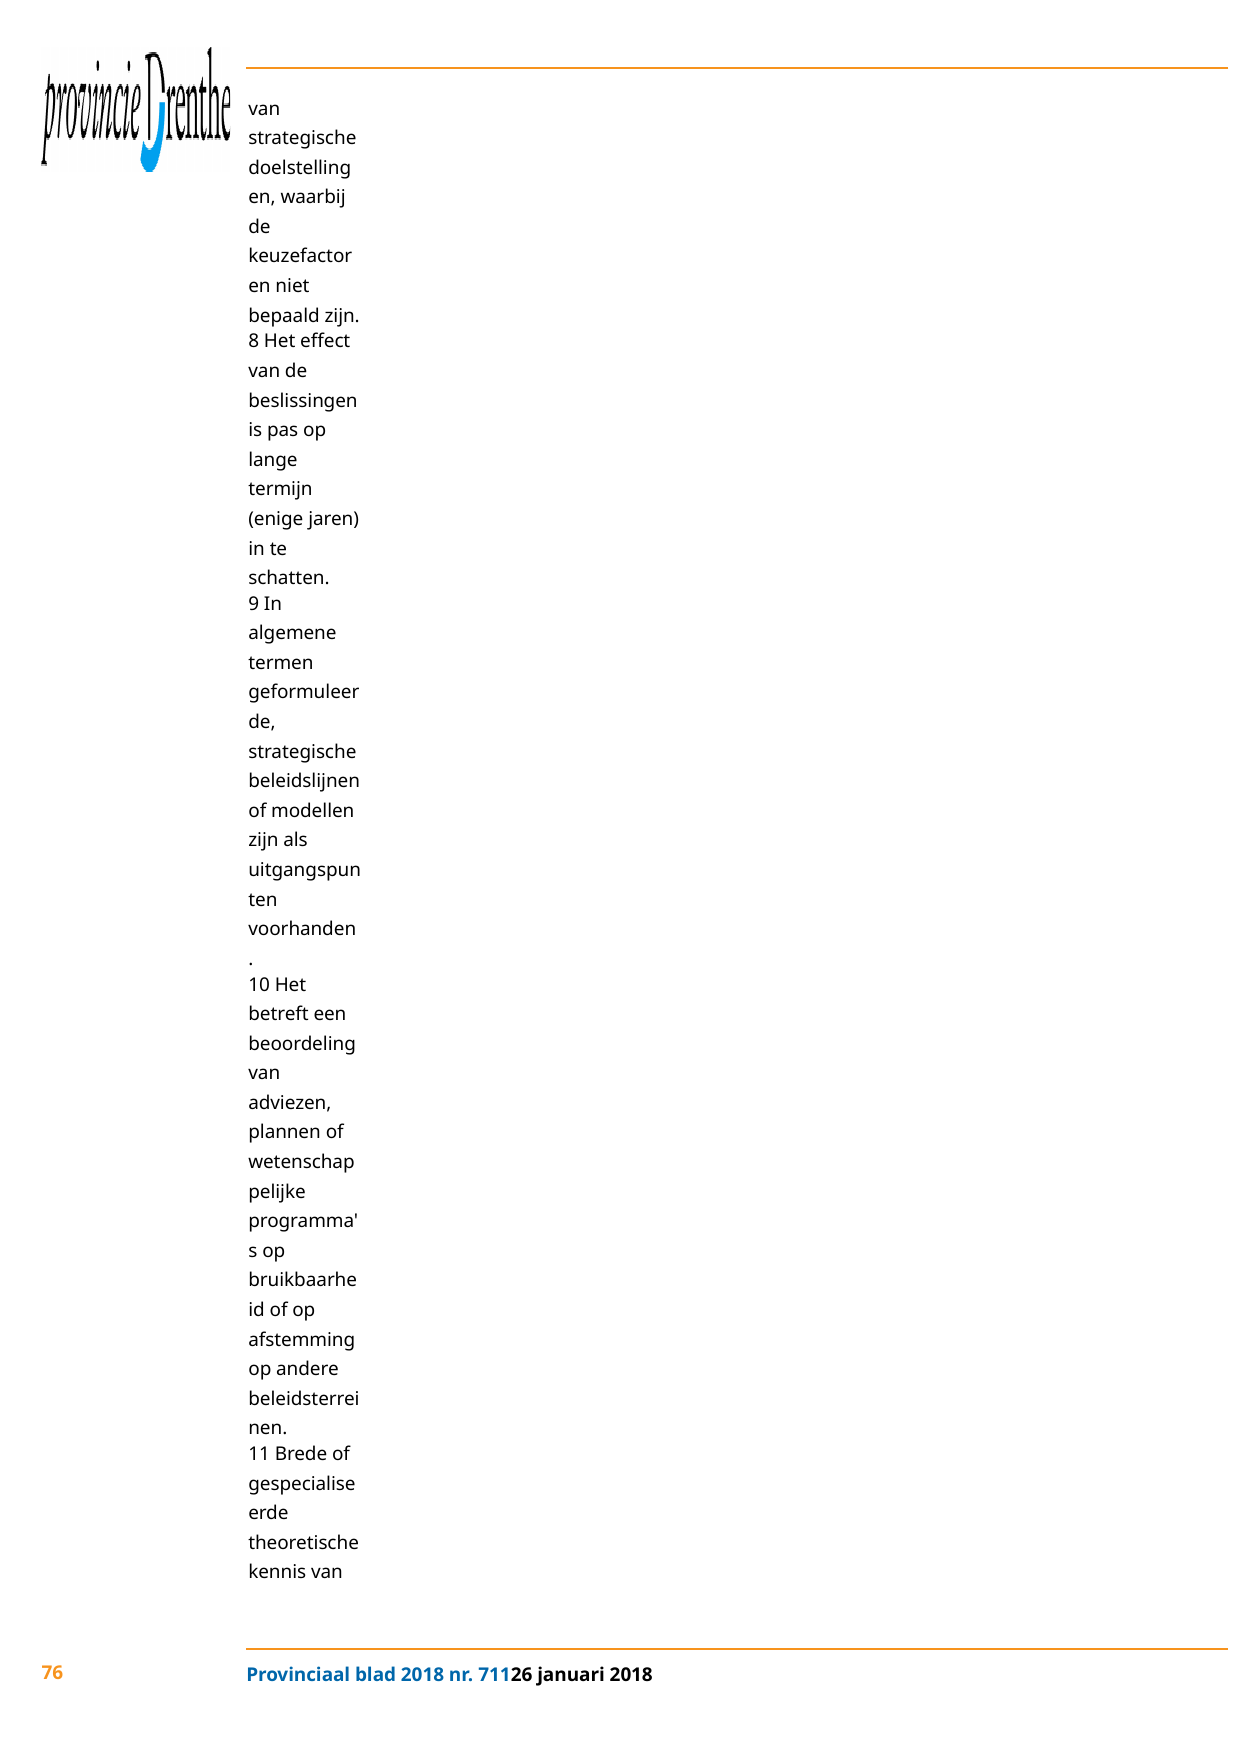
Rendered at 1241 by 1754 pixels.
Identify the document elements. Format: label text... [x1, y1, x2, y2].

table_cell [813, 95, 926, 1584]
table_cell [1039, 95, 1152, 1584]
picture [41, 47, 231, 172]
table_cell [474, 95, 587, 1584]
table_cell 9 In algemene termen geformuleerde, strategische beleidslijnen of modellen zijn als uitgangspunten voorhanden. [248, 590, 361, 971]
table_cell [926, 95, 1038, 1584]
table_cell [700, 95, 813, 1584]
table_cell [361, 95, 474, 1584]
table_cell 10 Het betreft een beoordeling van adviezen, plannen of wetenschappelijke programma's op bruikbaarheid of op afstemming op andere beleidsterreinen. [248, 971, 361, 1440]
table_cell 11 Brede of gespecialiseerde theoretische kennis van [248, 1440, 361, 1584]
table_cell [587, 95, 700, 1584]
table_cell 8 Het effect van de beslissingen is pas op lange termijn (enige jaren) in te schatten. [248, 328, 361, 590]
table_cell van strategische doelstellingen, waarbij de keuzefactoren niet bepaald zijn. [248, 95, 361, 328]
